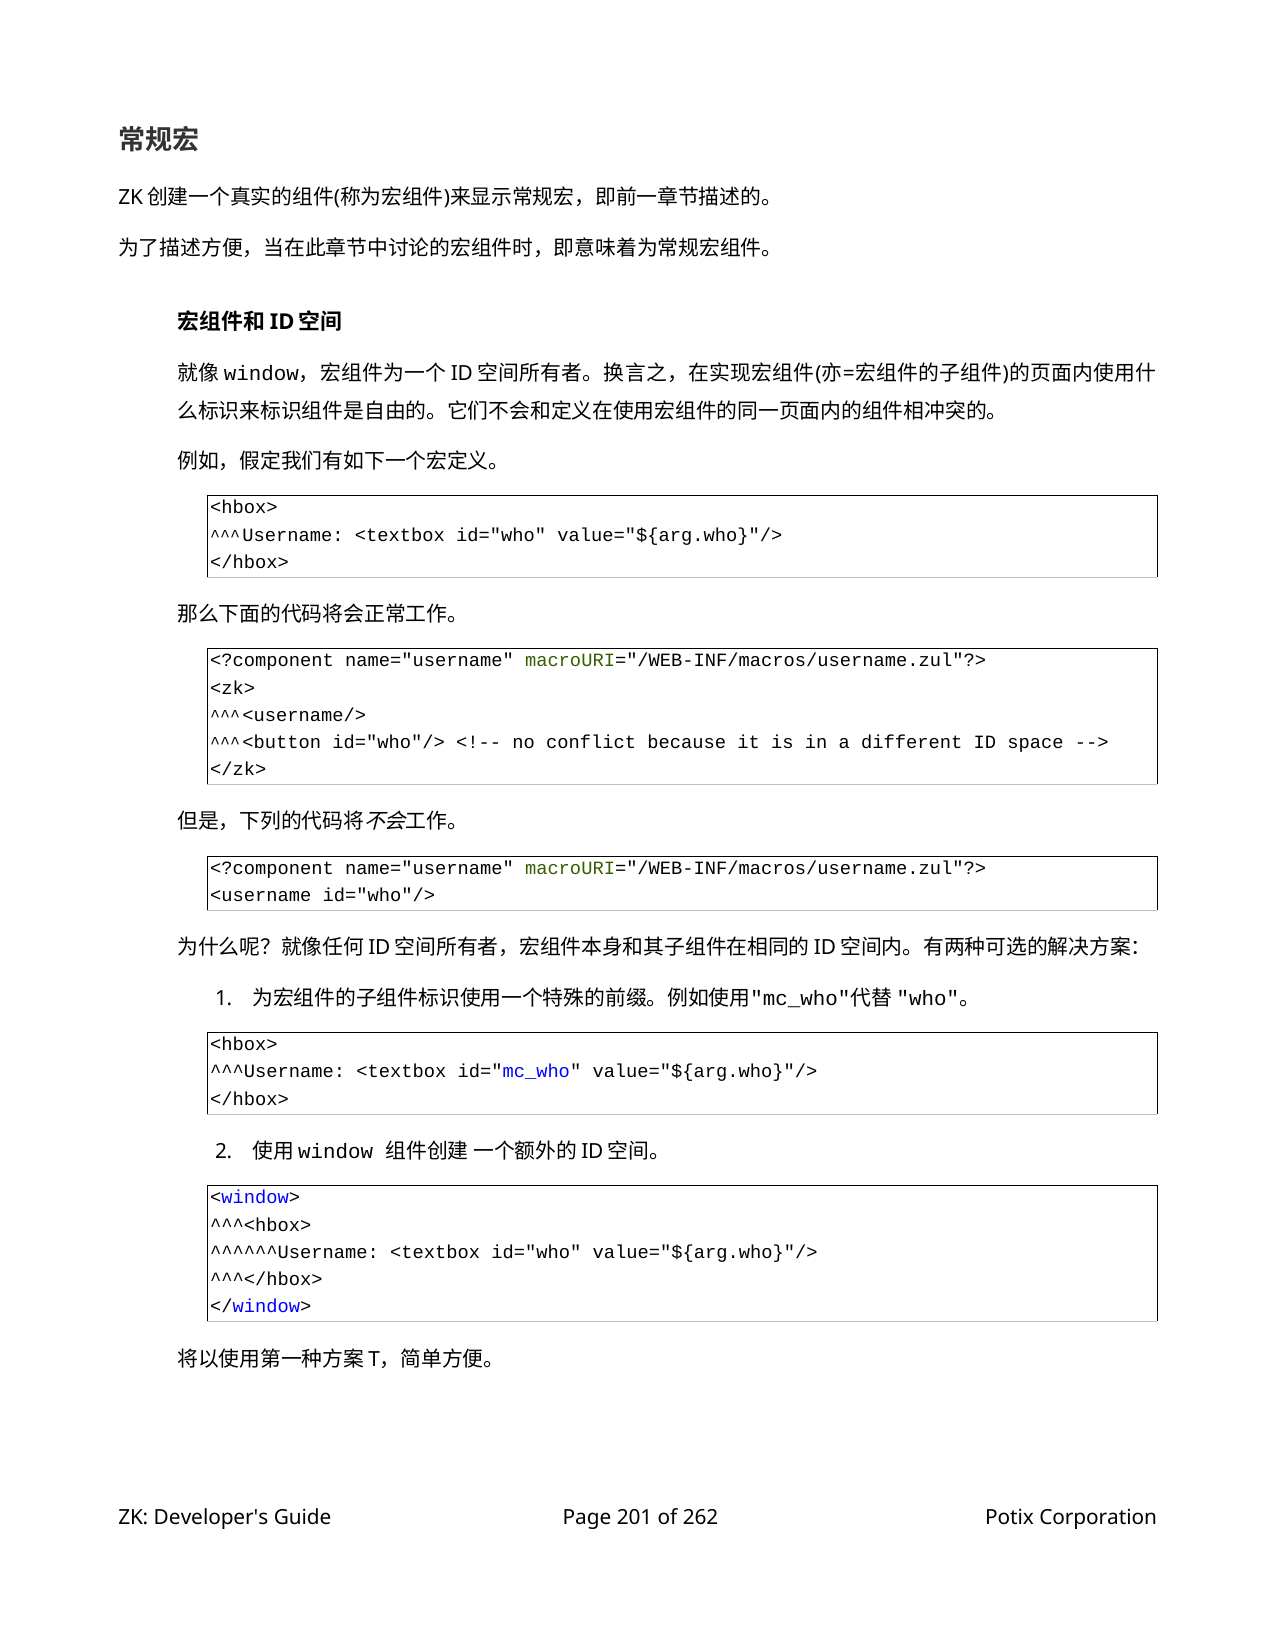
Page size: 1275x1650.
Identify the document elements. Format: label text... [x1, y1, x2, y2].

subtitle 常规宏 [118, 118, 1157, 157]
text 但是，下列的代码将不会工作。 [177, 805, 1157, 835]
text 例如，假定我们有如下一个宏定义。 [177, 445, 1157, 475]
text ^^^^^^ Username: <textbox id="who" value="${arg.who}"/> [208, 1240, 1157, 1264]
text <hbox> [208, 496, 1157, 520]
text ^^^Username: <textbox id="mc_who" value="${arg.who}"/> [208, 1059, 1157, 1084]
text <?component name="username" macroURI="/WEB-INF/macros/username.zul"?> [208, 857, 1157, 880]
text <hbox> [208, 1033, 1157, 1056]
text ZK创建一个真实的组件(称为宏组件)来显示常规宏，即前一章节描述的。 [118, 181, 1157, 211]
text ^^^ <username/> [208, 703, 1157, 727]
list 为宏组件的子组件标识使用一个特殊的前缀。例如使用"mc_who"代替 "who"。 [215, 981, 1157, 1012]
text </hbox> [208, 550, 1157, 577]
text </window> [208, 1294, 1157, 1321]
text ^^^</hbox> [208, 1267, 1157, 1291]
text 将以使用第一种方案T，简单方便。 [177, 1342, 1157, 1372]
text <username id="who"/> [208, 883, 1157, 910]
text ^^^<hbox> [208, 1212, 1157, 1237]
text <window> [208, 1186, 1157, 1209]
list 使用window 组件创建 一个额外的ID空间。 [215, 1134, 1157, 1165]
text </hbox> [208, 1087, 1157, 1114]
text 为什么呢？就像任何ID空间所有者，宏组件本身和其子组件在相同的ID空间内。有两种可选的解决方案： [177, 931, 1157, 961]
text ^^^ <button id="who"/> <!-- no conflict because it is in a different ID space --> [208, 730, 1157, 754]
text </zk> [208, 757, 1157, 784]
text <zk> [208, 676, 1157, 700]
text <?component name="username" macroURI="/WEB-INF/macros/username.zul"?> [208, 649, 1157, 673]
text ^^^ Username: <textbox id="who" value="${arg.who}"/> [208, 523, 1157, 547]
text 就像window，宏组件为一个ID空间所有者。换言之，在实现宏组件(亦=宏组件的子组件)的页面内使用什么标识来标识组件是自由的。它们不会和定义在使用宏组件的同一页面内的组件相冲突的。 [177, 356, 1157, 424]
text 为了描述方便，当在此章节中讨论的宏组件时，即意味着为常规宏组件。 [118, 231, 1157, 261]
text 那么下面的代码将会正常工作。 [177, 598, 1157, 628]
subtitle 宏组件和ID空间 [177, 304, 1157, 336]
